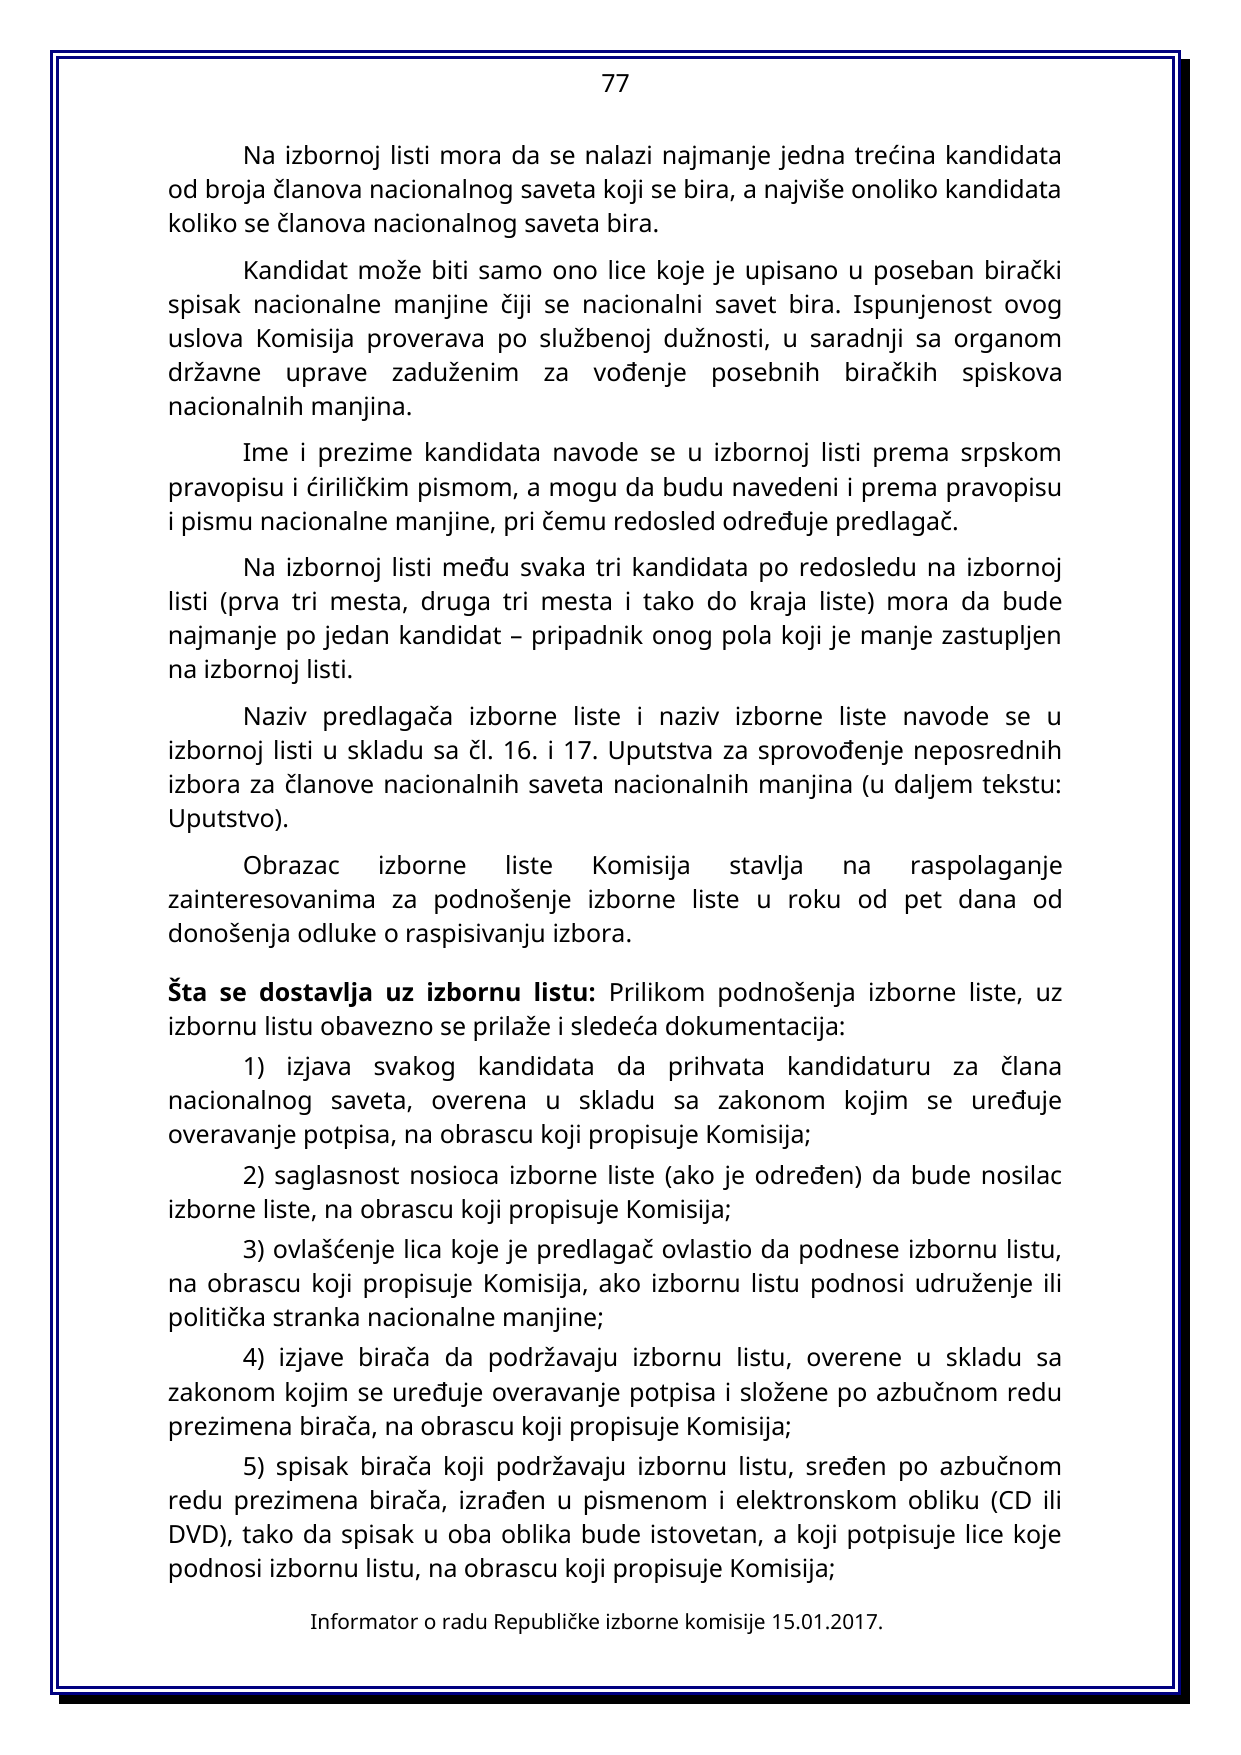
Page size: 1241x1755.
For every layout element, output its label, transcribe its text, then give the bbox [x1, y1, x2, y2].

text 4) izjave birača da podržavaju izbornu listu, overene u skladu sa zakonom kojim se uređuje overavanje potpisa i složene po azbučnom redu prezimena birača, na obrascu koji propisuje Komisija; [168, 1340, 1063, 1442]
text Na izbornoj listi mora da se nalazi najmanje jedna trećina kandidata od broja članova nacionalnog saveta koji se bira, a najviše onoliko kandidata koliko se članova nacionalnog saveta bira. [168, 138, 1063, 240]
text Kandidat može biti samo ono lice koje je upisano u poseban birački spisak nacionalne manjine čiji se nacionalni savet bira. Ispunjenost ovog uslova Komisija proverava po službenoj dužnosti, u saradnji sa organom državne uprave zaduženim za vođenje posebnih biračkih spiskova nacionalnih manjina. [168, 252, 1063, 423]
text 3) ovlašćenje lica koje je predlagač ovlastio da podnese izbornu listu, na obrascu koji propisuje Komisija, ako izbornu listu podnosi udruženje ili politička stranka nacionalne manjine; [168, 1232, 1063, 1334]
text Na izbornoj listi među svaka tri kandidata po redosledu na izbornoj listi (prva tri mesta, druga tri mesta i tako do kraja liste) mora da bude najmanje po jedan kandidat – pripadnik onog pola koji je manje zastupljen na izbornoj listi. [168, 550, 1063, 686]
text Naziv predlagača izborne liste i naziv izborne liste navode se u izbornoj listi u skladu sa čl. 16. i 17. Uputstva za sprovođenje neposrednih izbora za članove nacionalnih saveta nacionalnih manjina (u daljem tekstu: Uputstvo). [168, 698, 1063, 835]
text 2) saglasnost nosioca izborne liste (ako je određen) da bude nosilac izborne liste, na obrascu koji propisuje Komisija; [168, 1157, 1063, 1225]
text 5) spisak birača koji podržavaju izbornu listu, sređen po azbučnom redu prezimena birača, izrađen u pismenom i elektronskom obliku (CD ili DVD), tako da spisak u oba oblika bude istovetan, a koji potpisuje lice koje podnosi izbornu listu, na obrascu koji propisuje Komisija; [168, 1448, 1063, 1585]
text Obrazac izborne liste Komisija stavlja na raspolaganje zainteresovanima za podnošenje izborne liste u roku od pet dana od donošenja odluke o raspisivanju izbora. [168, 847, 1063, 949]
text 1) izjava svakog kandidata da prihvata kandidaturu za člana nacionalnog saveta, overena u skladu sa zakonom kojim se uređuje overavanje potpisa, na obrascu koji propisuje Komisija; [168, 1049, 1063, 1151]
text Šta se dostavlja uz izbornu listu: Prilikom podnošenja izborne liste, uz izbornu listu obavezno se prilaže i sledeća dokumentacija: [168, 974, 1063, 1043]
text Ime i prezime kandidata navode se u izbornoj listi prema srpskom pravopisu i ćiriličkim pismom, a mogu da budu navedeni i prema pravopisu i pismu nacionalne manjine, pri čemu redosled određuje predlagač. [168, 435, 1063, 537]
